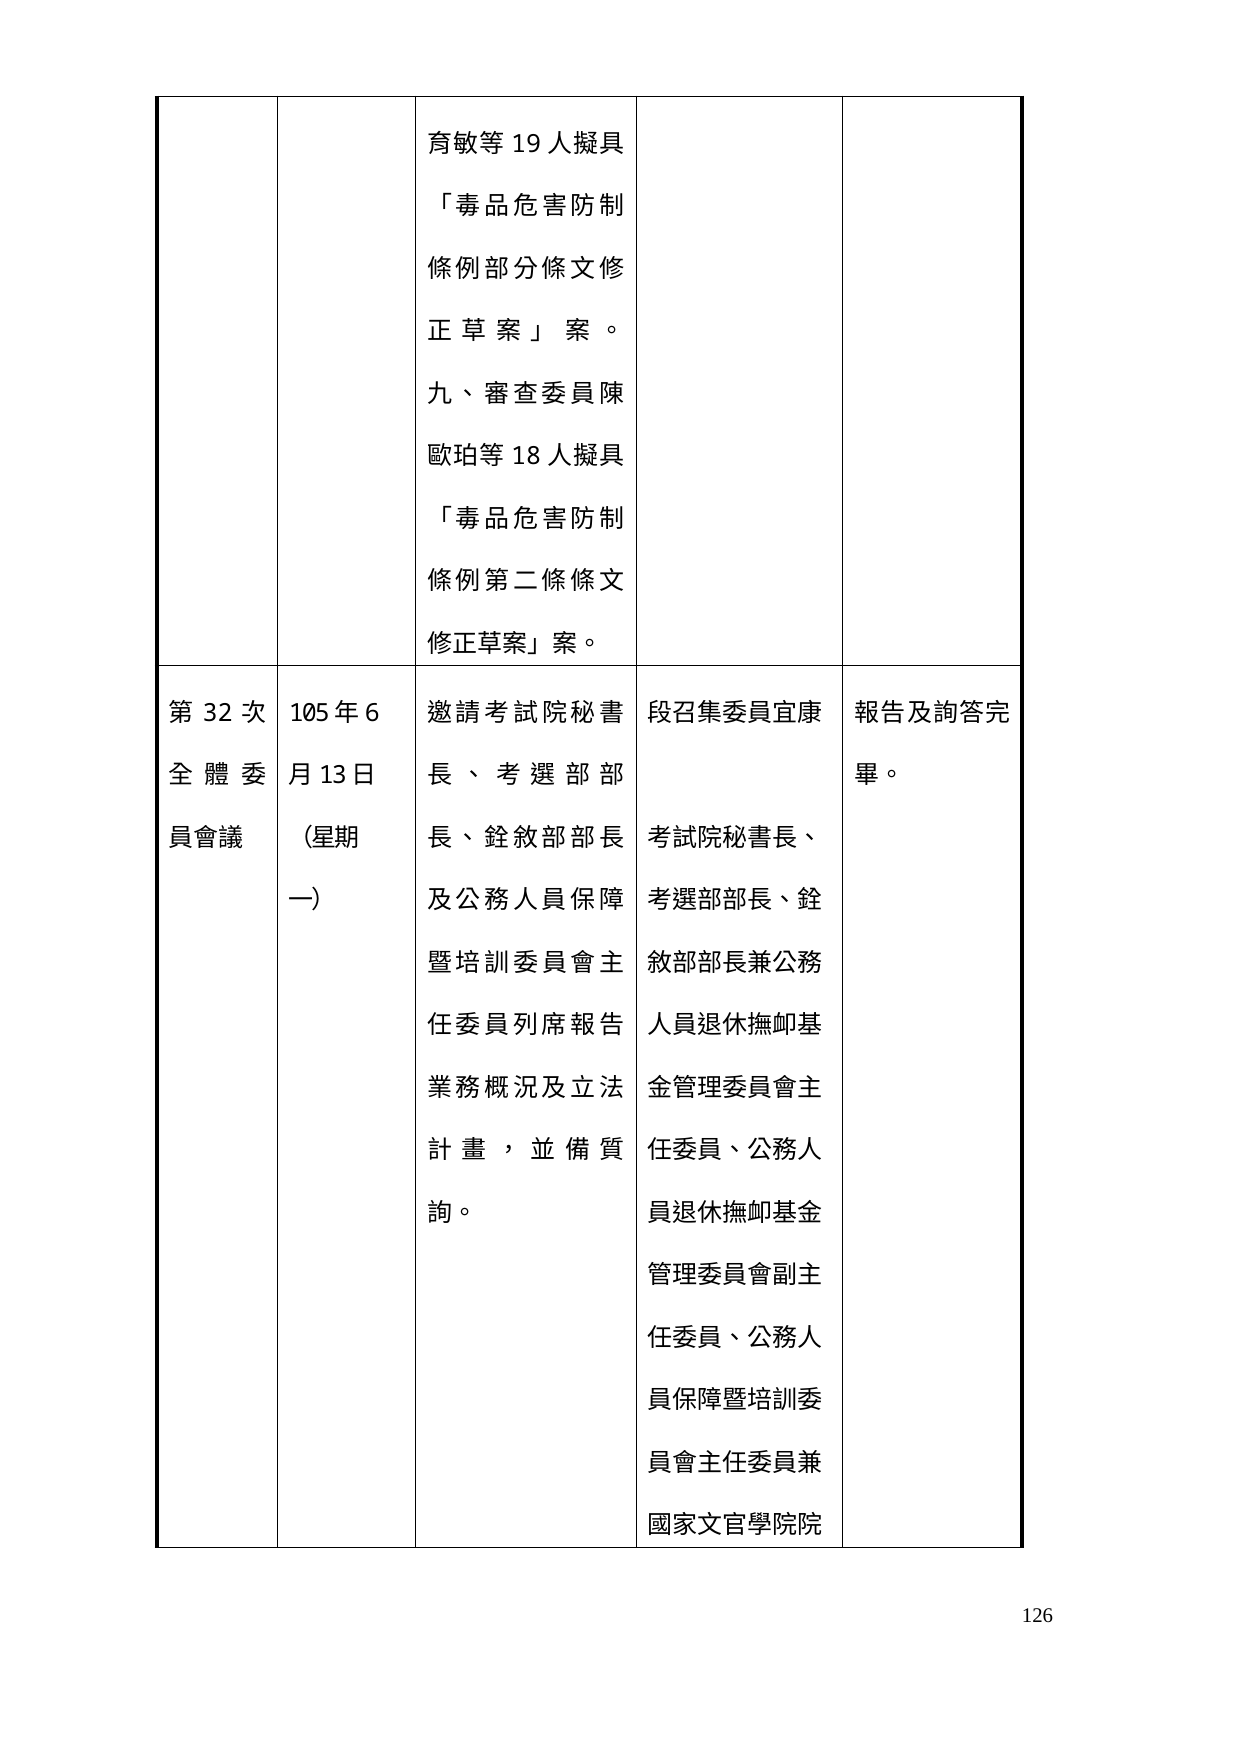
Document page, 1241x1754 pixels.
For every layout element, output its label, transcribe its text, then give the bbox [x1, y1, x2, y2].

table_cell 第32次全體委員會議 [159, 666, 277, 1547]
table_cell 報告及詢答完畢。 [843, 666, 1020, 1547]
table_cell [159, 97, 277, 665]
table_cell 段召集委員宜康 考試院秘書長、考選部部長、銓敘部部長兼公務人員退休撫卹基金管理委員會主任委員、公務人員退休撫卹基金管理委員會副主任委員、公務人員保障暨培訓委員會主任委員兼國家文官學院院 [637, 666, 842, 1547]
table_cell 105年6月13日（星期一） [278, 666, 415, 1547]
table_cell 育敏等19人擬具「毒品危害防制條例部分條文修正草案」案。九、審查委員陳歐珀等18人擬具「毒品危害防制條例第二條條文修正草案」案。 [416, 97, 636, 665]
table_cell [637, 97, 842, 665]
table_cell [843, 97, 1020, 665]
table_cell 邀請考試院秘書長、考選部部長、銓敘部部長及公務人員保障暨培訓委員會主任委員列席報告業務概況及立法計畫，並備質詢。 [416, 666, 636, 1547]
table_cell [278, 97, 415, 665]
